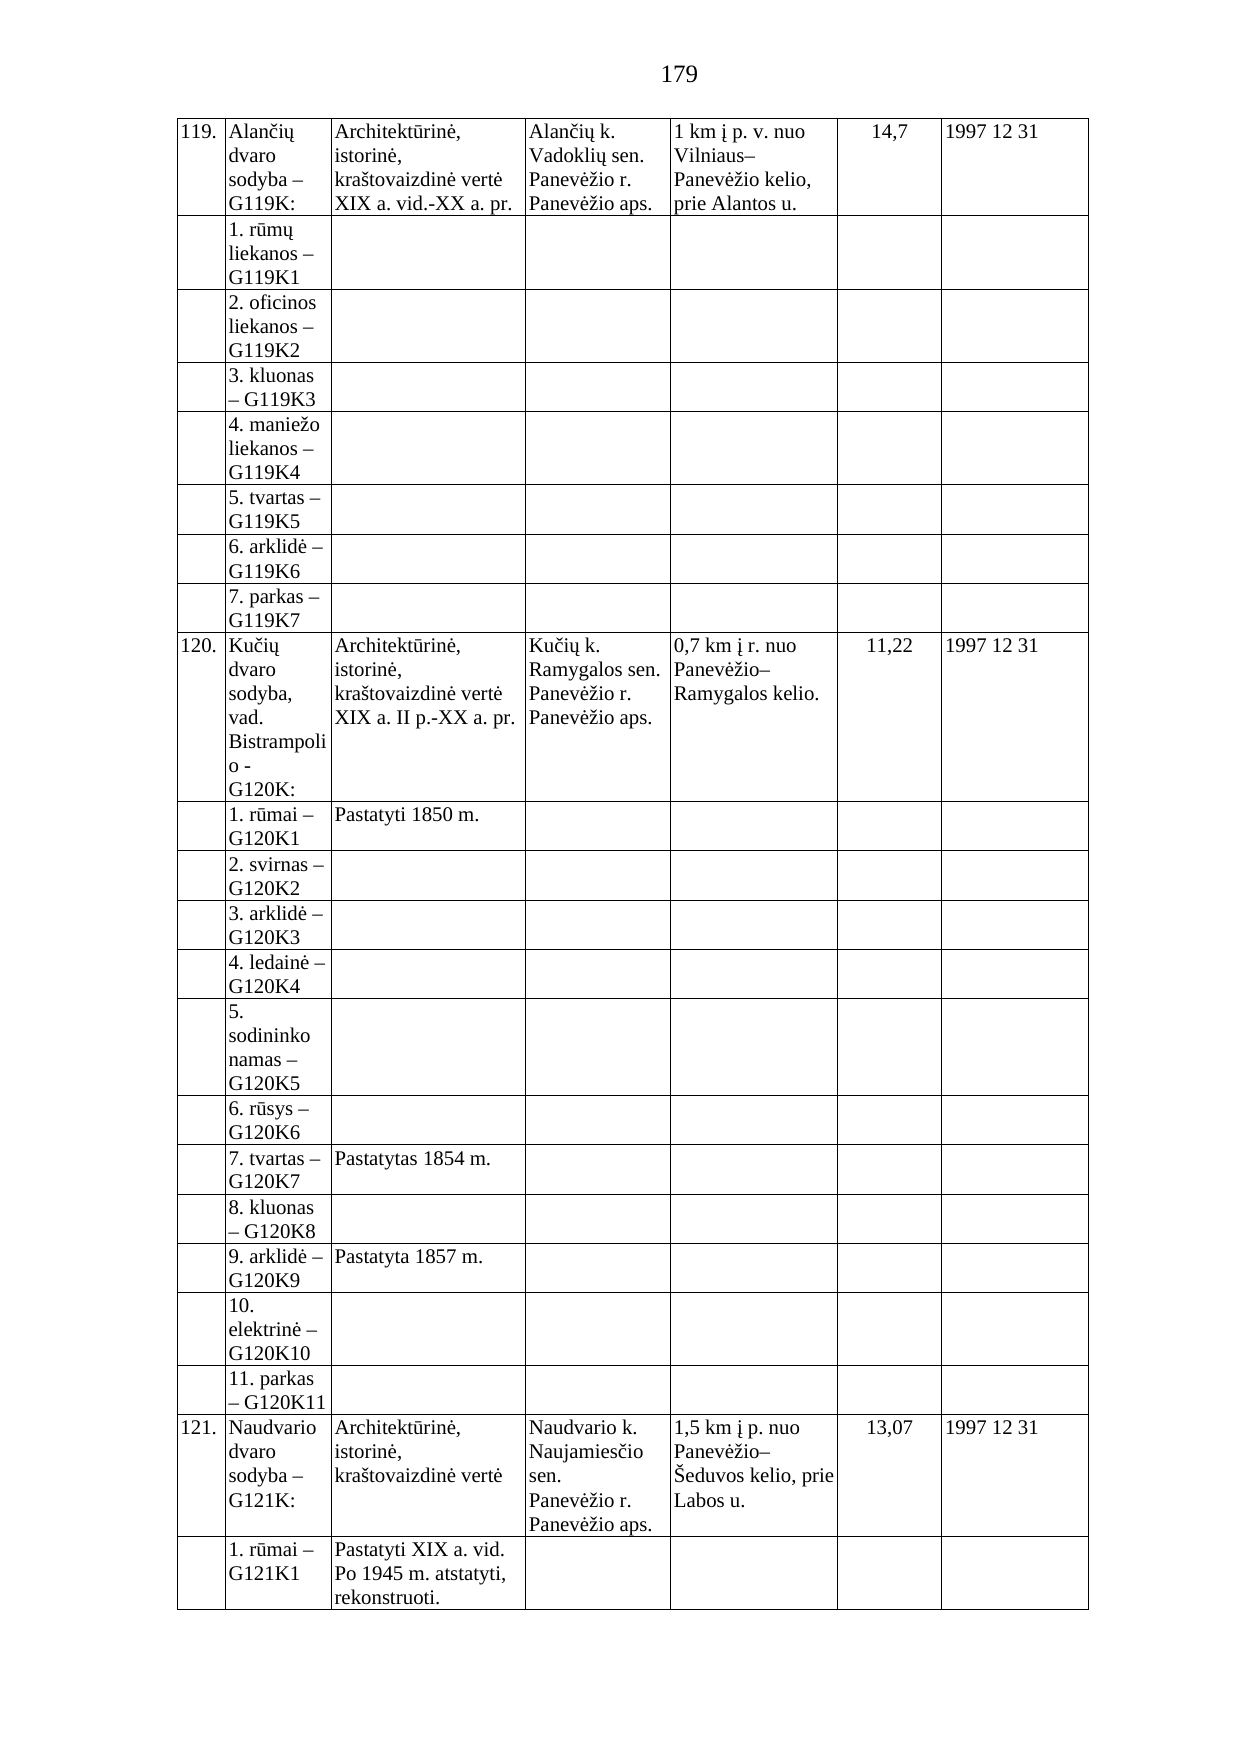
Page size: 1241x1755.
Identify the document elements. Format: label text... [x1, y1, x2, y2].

table_cell [1135, 949, 1181, 998]
table_cell Architektūrinė, istorinė, kraštovaizdinė vertė XIX a. vid.-XX a. pr. [332, 119, 525, 215]
table_cell [332, 584, 525, 632]
table_cell [671, 1096, 837, 1144]
table_cell 1. rūmai – G120K1 [226, 802, 331, 850]
table_cell [1089, 289, 1135, 362]
table_cell 10. elektrinė – G120K10 [226, 1293, 331, 1365]
table_cell [671, 412, 837, 484]
table_cell [178, 1145, 225, 1193]
table_cell [1089, 118, 1135, 215]
table_cell [1135, 1414, 1181, 1536]
table_cell [178, 216, 225, 289]
table_cell 9. arklidė – G120K9 [226, 1244, 331, 1292]
table_cell [332, 950, 525, 998]
table_cell [526, 412, 670, 484]
table_cell [838, 1244, 941, 1292]
table_cell [526, 216, 670, 289]
table_cell [178, 363, 225, 411]
table_cell [838, 1145, 941, 1193]
table_cell Pastatyti XIX a. vid. Po 1945 m. atstatyti, rekonstruoti. [332, 1537, 525, 1609]
table_cell [1135, 289, 1181, 362]
table_cell [838, 999, 941, 1095]
table_cell [178, 1244, 225, 1292]
table_cell [838, 950, 941, 998]
table_cell 1997 12 31 [942, 119, 1088, 215]
table_cell [332, 535, 525, 583]
table_cell Architektūrinė, istorinė, kraštovaizdinė vertė XIX a. II p.-XX a. pr. [332, 633, 525, 801]
table_cell [942, 802, 1088, 850]
table_cell [1089, 998, 1135, 1095]
table_cell 11,22 [838, 633, 941, 801]
table_cell [332, 1195, 525, 1243]
table_cell 11. parkas – G120K11 [226, 1366, 331, 1414]
table_cell 119. [178, 119, 225, 215]
table_cell [942, 584, 1088, 632]
table_cell 3. kluonas – G119K3 [226, 363, 331, 411]
table_cell [942, 851, 1088, 899]
table_cell [178, 1293, 225, 1365]
table_cell [671, 1537, 837, 1609]
table_cell 1,5 km į p. nuo Panevėžio–Šeduvos kelio, prie Labos u. [671, 1415, 837, 1536]
table_cell [1135, 801, 1181, 850]
table_cell [332, 412, 525, 484]
table_cell [942, 535, 1088, 583]
table_cell [526, 1293, 670, 1365]
table_cell [1135, 215, 1181, 289]
table_cell Kučių dvaro sodyba, vad. Bistrampolio - G120K: [226, 633, 331, 801]
table_cell [1089, 1144, 1135, 1193]
table_cell [1089, 900, 1135, 949]
table_cell [332, 363, 525, 411]
table_cell 13,07 [838, 1415, 941, 1536]
table_cell [332, 999, 525, 1095]
table_cell [332, 485, 525, 533]
table_cell [526, 290, 670, 362]
table_cell [526, 1145, 670, 1193]
table_cell 6. arklidė – G119K6 [226, 535, 331, 583]
table_cell [526, 584, 670, 632]
table_cell [332, 1293, 525, 1365]
table_cell [526, 1096, 670, 1144]
table_cell [671, 1293, 837, 1365]
table_cell [1089, 534, 1135, 583]
table_cell Naudvario k. Naujamiesčio sen. Panevėžio r. Panevėžio aps. [526, 1415, 670, 1536]
table_cell [838, 851, 941, 899]
table_cell [671, 901, 837, 949]
table_cell [838, 1366, 941, 1414]
table_cell [1135, 1095, 1181, 1144]
table_cell [671, 216, 837, 289]
table_cell [942, 485, 1088, 533]
table_cell [1089, 850, 1135, 899]
table_cell [838, 584, 941, 632]
table_cell [178, 802, 225, 850]
table_cell [671, 1366, 837, 1414]
table_cell 121. [178, 1415, 225, 1536]
table_cell 120. [178, 633, 225, 801]
table_cell [178, 950, 225, 998]
table_cell [178, 535, 225, 583]
table_cell [838, 485, 941, 533]
table_cell [178, 1537, 225, 1609]
table_cell [1135, 900, 1181, 949]
table_cell 2. svirnas – G120K2 [226, 851, 331, 899]
table_cell [1135, 632, 1181, 801]
table_cell [526, 485, 670, 533]
table_cell 1 km į p. v. nuo Vilniaus–Panevėžio kelio, prie Alantos u. [671, 119, 837, 215]
table_cell [671, 851, 837, 899]
table_cell [332, 216, 525, 289]
table_cell [178, 851, 225, 899]
table_cell [1135, 362, 1181, 411]
table_cell [332, 1366, 525, 1414]
table_cell 0,7 km į r. nuo Panevėžio–Ramygalos kelio. [671, 633, 837, 801]
table_cell [1135, 534, 1181, 583]
table_cell [1089, 1194, 1135, 1243]
table_cell [1089, 583, 1135, 632]
table_cell [1089, 632, 1135, 801]
table_cell [1135, 583, 1181, 632]
table_cell [671, 363, 837, 411]
table_cell [1135, 1144, 1181, 1193]
table_cell [942, 1195, 1088, 1243]
table_cell [942, 216, 1088, 289]
table_cell [671, 535, 837, 583]
table_cell 3. arklidė – G120K3 [226, 901, 331, 949]
table_cell 5. sodininko namas – G120K5 [226, 999, 331, 1095]
table_cell [942, 1293, 1088, 1365]
table_cell [838, 216, 941, 289]
table_cell 6. rūsys – G120K6 [226, 1096, 331, 1144]
table_cell [1089, 1292, 1135, 1365]
table_cell [671, 950, 837, 998]
table_cell Alančių dvaro sodyba – G119K: [226, 119, 331, 215]
table_cell [838, 363, 941, 411]
table_cell [942, 1244, 1088, 1292]
table_cell [178, 1096, 225, 1144]
table_cell [1135, 118, 1181, 215]
table_cell [1135, 1365, 1181, 1414]
table_cell 1997 12 31 [942, 633, 1088, 801]
table_cell [671, 485, 837, 533]
table_cell [332, 290, 525, 362]
table_cell [838, 802, 941, 850]
table_cell [671, 802, 837, 850]
table_cell 4. maniežo liekanos – G119K4 [226, 412, 331, 484]
table_cell [178, 999, 225, 1095]
table_cell [838, 1195, 941, 1243]
table_cell Naudvario dvaro sodyba – G121K: [226, 1415, 331, 1536]
table_cell [838, 1293, 941, 1365]
table_cell Alančių k. Vadoklių sen. Panevėžio r. Panevėžio aps. [526, 119, 670, 215]
table_cell [1135, 998, 1181, 1095]
table_cell [671, 999, 837, 1095]
table_cell [942, 901, 1088, 949]
table_cell [526, 1366, 670, 1414]
table_cell [1089, 484, 1135, 533]
table_cell [178, 412, 225, 484]
table_cell [1089, 801, 1135, 850]
table_cell [1135, 411, 1181, 484]
table_cell [178, 1366, 225, 1414]
table_cell [1089, 1414, 1135, 1536]
table_cell [178, 1195, 225, 1243]
table_cell [838, 412, 941, 484]
table_cell Pastatyta 1857 m. [332, 1244, 525, 1292]
table_cell [671, 1244, 837, 1292]
table_cell [942, 412, 1088, 484]
table_cell [671, 290, 837, 362]
table_cell [526, 901, 670, 949]
table_cell [526, 999, 670, 1095]
table_cell [942, 999, 1088, 1095]
table_cell [1089, 411, 1135, 484]
table_cell [942, 1096, 1088, 1144]
table_cell [526, 950, 670, 998]
table_cell [838, 1096, 941, 1144]
table_cell [1089, 1365, 1135, 1414]
table_cell [526, 1537, 670, 1609]
table_cell [526, 851, 670, 899]
table_cell [332, 1096, 525, 1144]
table_cell [526, 1244, 670, 1292]
table_cell [178, 901, 225, 949]
table_cell [942, 1537, 1088, 1609]
table_cell [838, 1537, 941, 1609]
table_cell [1089, 1536, 1135, 1609]
table_cell 7. tvartas – G120K7 [226, 1145, 331, 1193]
table_cell [1135, 1194, 1181, 1243]
table_cell [1135, 1292, 1181, 1365]
table_cell [671, 584, 837, 632]
table_cell 1997 12 31 [942, 1415, 1088, 1536]
table_cell Pastatyti 1850 m. [332, 802, 525, 850]
table_cell 4. ledainė – G120K4 [226, 950, 331, 998]
table_cell 8. kluonas – G120K8 [226, 1195, 331, 1243]
table_cell [1135, 850, 1181, 899]
table_cell [1089, 362, 1135, 411]
table_cell [838, 901, 941, 949]
table_cell Architektūrinė, istorinė, kraštovaizdinė vertė [332, 1415, 525, 1536]
table_cell [1135, 1243, 1181, 1292]
table_cell [1089, 949, 1135, 998]
table_cell [178, 485, 225, 533]
table_cell 5. tvartas – G119K5 [226, 485, 331, 533]
table_cell 1. rūmų liekanos – G119K1 [226, 216, 331, 289]
table_cell [332, 851, 525, 899]
table_cell [526, 1195, 670, 1243]
table_cell [1135, 1536, 1181, 1609]
table_cell [942, 363, 1088, 411]
table_cell [1135, 484, 1181, 533]
table_cell [526, 802, 670, 850]
table_cell [942, 1145, 1088, 1193]
table_cell 7. parkas – G119K7 [226, 584, 331, 632]
table_cell [526, 363, 670, 411]
table_cell [942, 950, 1088, 998]
table_cell [178, 290, 225, 362]
table_cell [838, 290, 941, 362]
table_cell [332, 901, 525, 949]
table_cell Kučių k. Ramygalos sen. Panevėžio r. Panevėžio aps. [526, 633, 670, 801]
table_cell [942, 290, 1088, 362]
table_cell [1089, 1095, 1135, 1144]
table_cell [671, 1145, 837, 1193]
table_cell 2. oficinos liekanos – G119K2 [226, 290, 331, 362]
table_cell [942, 1366, 1088, 1414]
table_cell 1. rūmai – G121K1 [226, 1537, 331, 1609]
table_cell [671, 1195, 837, 1243]
table_cell [1089, 1243, 1135, 1292]
table_cell 14,7 [838, 119, 941, 215]
table_cell Pastatytas 1854 m. [332, 1145, 525, 1193]
table_cell [526, 535, 670, 583]
table_cell [178, 584, 225, 632]
table_cell [1089, 215, 1135, 289]
table_cell [838, 535, 941, 583]
